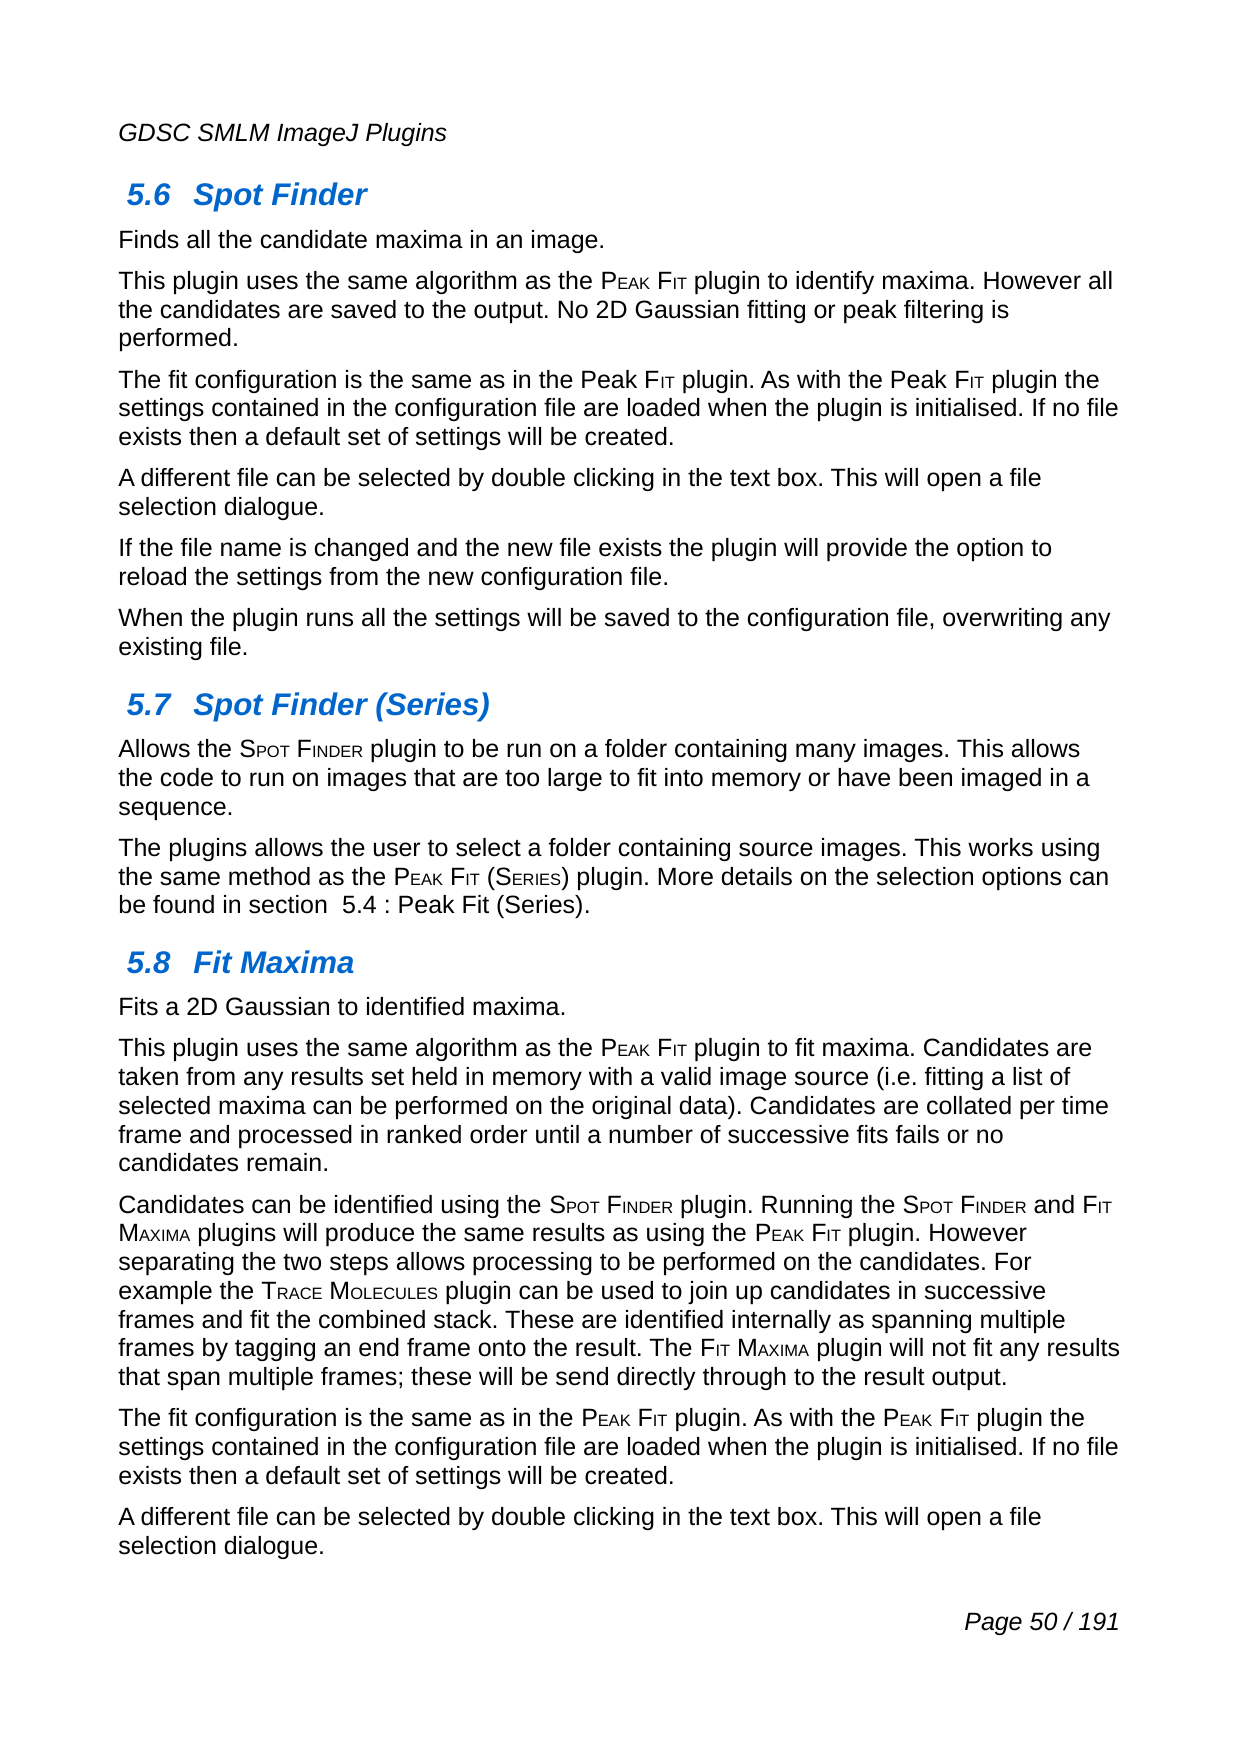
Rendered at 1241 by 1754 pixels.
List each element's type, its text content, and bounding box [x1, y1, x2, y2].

text Allows the Spot Finder plugin to be run on a folder containing many images. This allows the code to run on images that are too large to fit into memory or have been imaged in a sequence. [118, 734, 1122, 820]
text The fit configuration is the same as in the Peak Fit plugin. As with the Peak Fit plugin the settings contained in the configuration file are loaded when the plugin is initialised. If no file exists then a default set of settings will be created. [118, 1403, 1122, 1490]
text The plugins allows the user to select a folder containing source images. This works using the same method as the Peak Fit (Series) plugin. More details on the selection options can be found in section 5.4: Peak Fit (Series). [118, 833, 1122, 919]
subtitle Fit Maxima [118, 944, 1122, 980]
text When the plugin runs all the settings will be saved to the configuration file, overwriting any existing file. [118, 603, 1122, 661]
text A different file can be selected by double clicking in the text box. This will open a file selection dialogue. [118, 463, 1122, 521]
text This plugin uses the same algorithm as the Peak Fit plugin to fit maxima. Candidates are taken from any results set held in memory with a valid image source (i.e. fitting a list of selected maxima can be performed on the original data). Candidates are collated per time frame and processed in ranked order until a number of successive fits fails or no candidates remain. [118, 1033, 1122, 1177]
text This plugin uses the same algorithm as the Peak Fit plugin to identify maxima. However all the candidates are saved to the output. No 2D Gaussian fitting or peak filtering is performed. [118, 266, 1122, 352]
subtitle Spot Finder [118, 176, 1122, 212]
text Candidates can be identified using the Spot Finder plugin. Running the Spot Finder and Fit Maxima plugins will produce the same results as using the Peak Fit plugin. However separating the two steps allows processing to be performed on the candidates. For example the Trace Molecules plugin can be used to join up candidates in successive frames and fit the combined stack. These are identified internally as spanning multiple frames by tagging an end frame onto the result. The Fit Maxima plugin will not fit any results that span multiple frames; these will be send directly through to the result output. [118, 1190, 1122, 1391]
subtitle Spot Finder (Series) [118, 686, 1122, 722]
text Fits a 2D Gaussian to identified maxima. [118, 992, 1122, 1021]
text If the file name is changed and the new file exists the plugin will provide the option to reload the settings from the new configuration file. [118, 533, 1122, 591]
text The fit configuration is the same as in the Peak Fit plugin. As with the Peak Fit plugin the settings contained in the configuration file are loaded when the plugin is initialised. If no file exists then a default set of settings will be created. [118, 365, 1122, 451]
text Finds all the candidate maxima in an image. [118, 225, 1122, 253]
text A different file can be selected by double clicking in the text box. This will open a file selection dialogue. [118, 1502, 1122, 1560]
